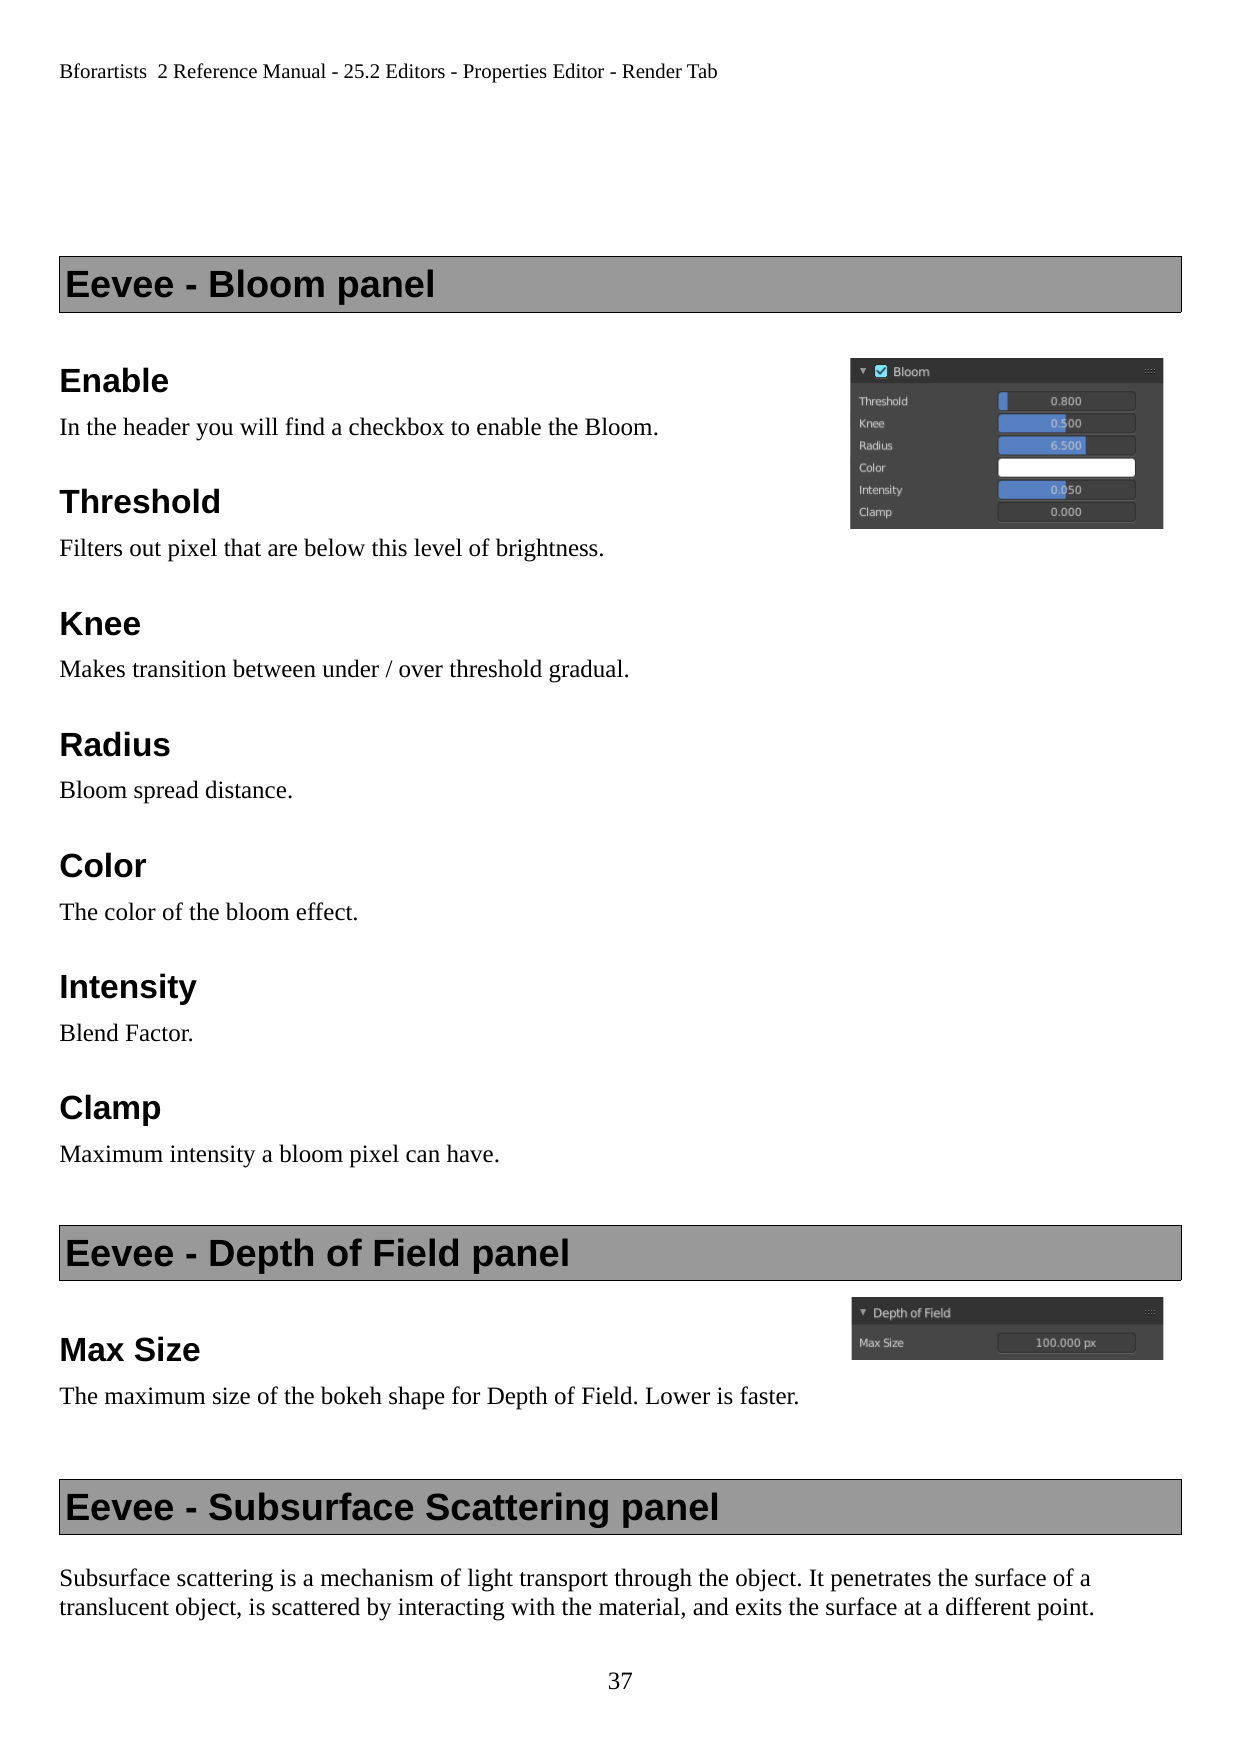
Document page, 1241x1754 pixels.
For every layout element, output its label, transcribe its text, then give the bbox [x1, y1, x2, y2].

table_header Eevee - Bloom panel [60, 257, 1181, 312]
text Bloom spread distance. [59, 776, 1181, 804]
subtitle [1164, 361, 1181, 400]
picture [850, 358, 1164, 529]
picture [851, 1297, 1164, 1360]
text Blend Factor. [59, 1018, 1181, 1046]
table_header Eevee - Subsurface Scattering panel [60, 1480, 1181, 1534]
text The color of the bloom effect. [59, 897, 1181, 925]
subtitle [1164, 482, 1181, 521]
subtitle Color [59, 845, 1181, 884]
subtitle Max Size [59, 1330, 1181, 1368]
text Maximum intensity a bloom pixel can have. [59, 1139, 1181, 1167]
subtitle Enable [59, 361, 850, 400]
subtitle Knee [59, 603, 1181, 642]
text Makes transition between under / over threshold gradual. [59, 654, 1181, 683]
subtitle Threshold [59, 482, 850, 521]
subtitle Intensity [59, 966, 1181, 1005]
subtitle Radius [59, 724, 1181, 763]
text Subsurface scattering is a mechanism of light transport through the object. It penetrates the surface of a translucent object, is scattered by interacting with the material, and exits the surface at a different point. [59, 1563, 1181, 1621]
table_header Eevee - Depth of Field panel [60, 1226, 1181, 1280]
text Filters out pixel that are below this level of brightness. [59, 533, 1181, 562]
text The maximum size of the bokeh shape for Depth of Field. Lower is faster. [59, 1381, 1181, 1410]
text In the header you will find a checkbox to enable the Bloom. [59, 412, 850, 441]
subtitle Clamp [59, 1087, 1181, 1126]
